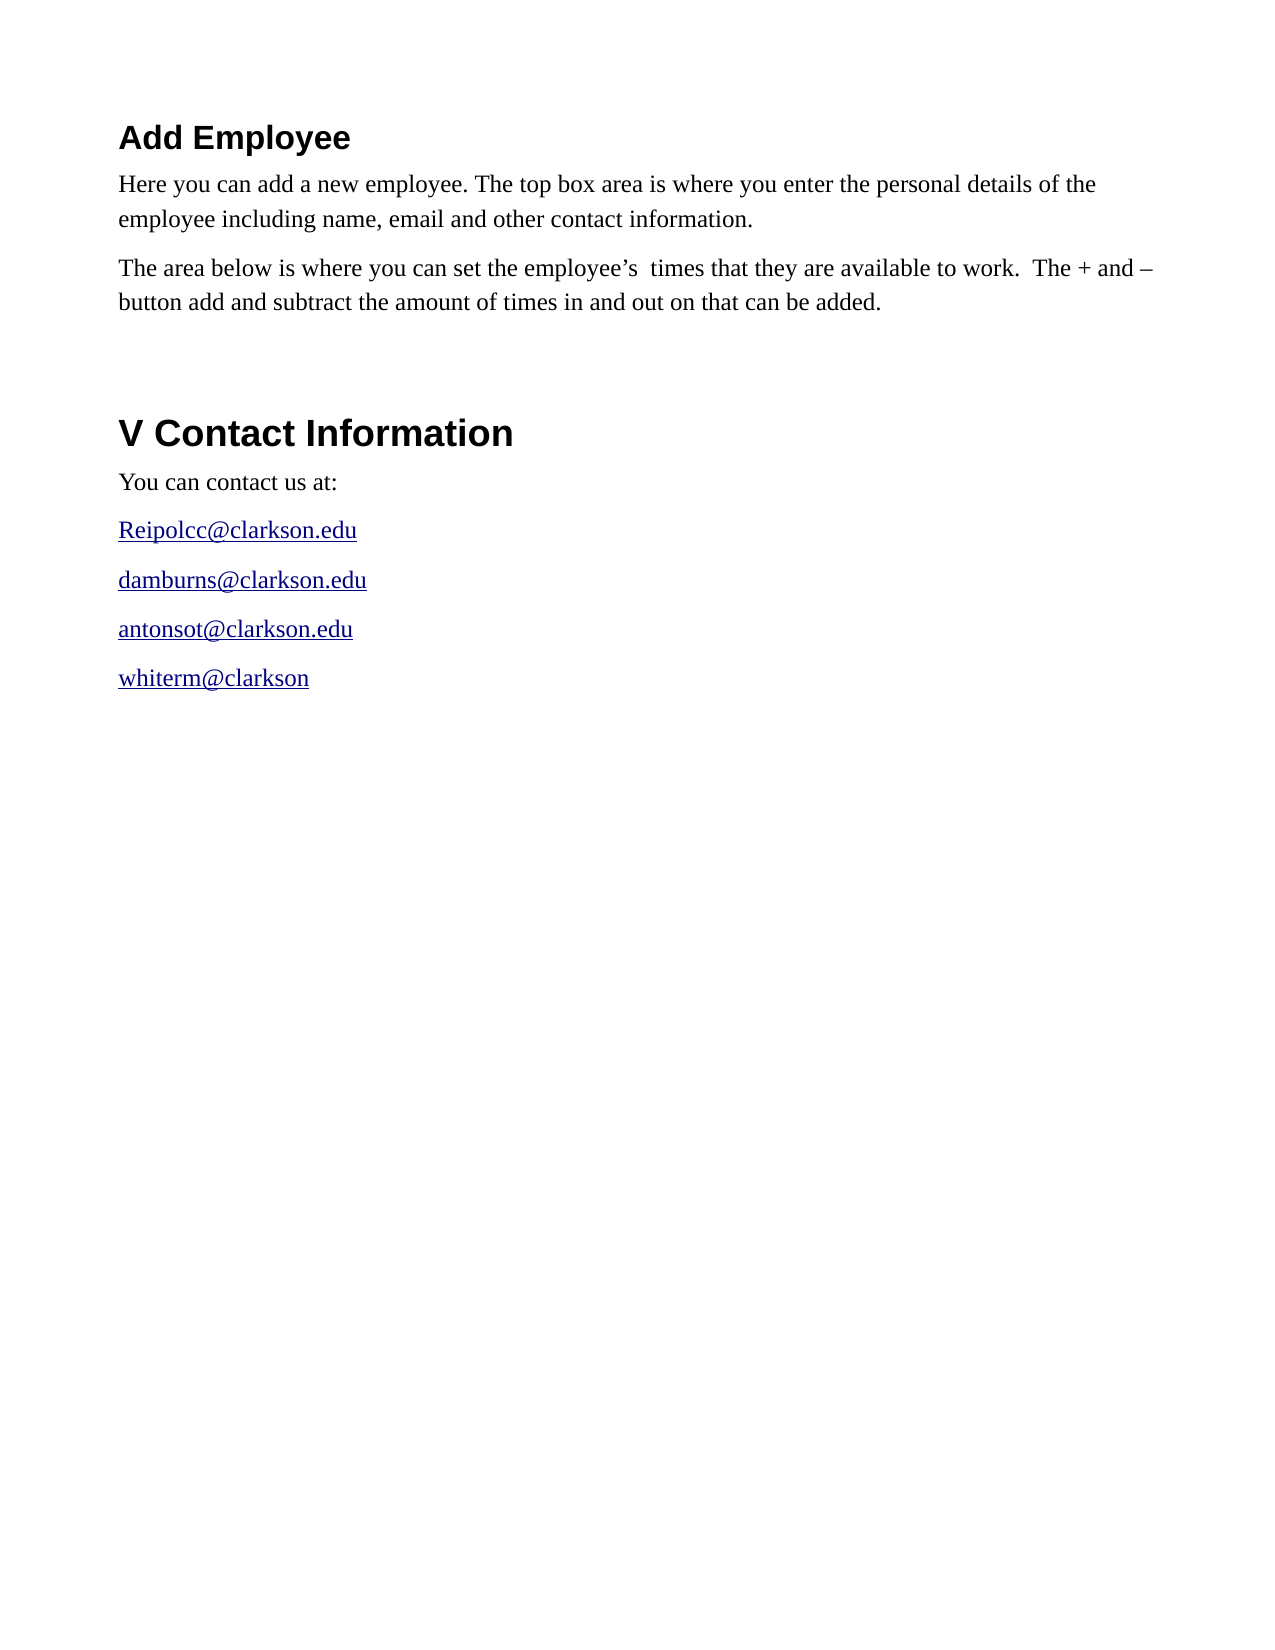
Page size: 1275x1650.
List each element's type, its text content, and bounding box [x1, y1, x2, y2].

subtitle Add Employee [118, 118, 1157, 157]
subtitle V Contact Information [118, 410, 1157, 454]
text damburns@clarkson.edu [118, 565, 1157, 593]
text The area below is where you can set the employee’s times that they are available to work. The + and – button add and subtract the amount of times in and out on that can be added. [118, 253, 1157, 316]
text You can contact us at: [118, 467, 1157, 495]
text Here you can add a new employee. The top box area is where you enter the personal details of the employee including name, email and other contact information. [118, 169, 1157, 232]
text whiterm@clarkson [118, 663, 1157, 692]
text antonsot@clarkson.edu [118, 614, 1157, 642]
text Reipolcc@clarkson.edu [118, 516, 1157, 544]
